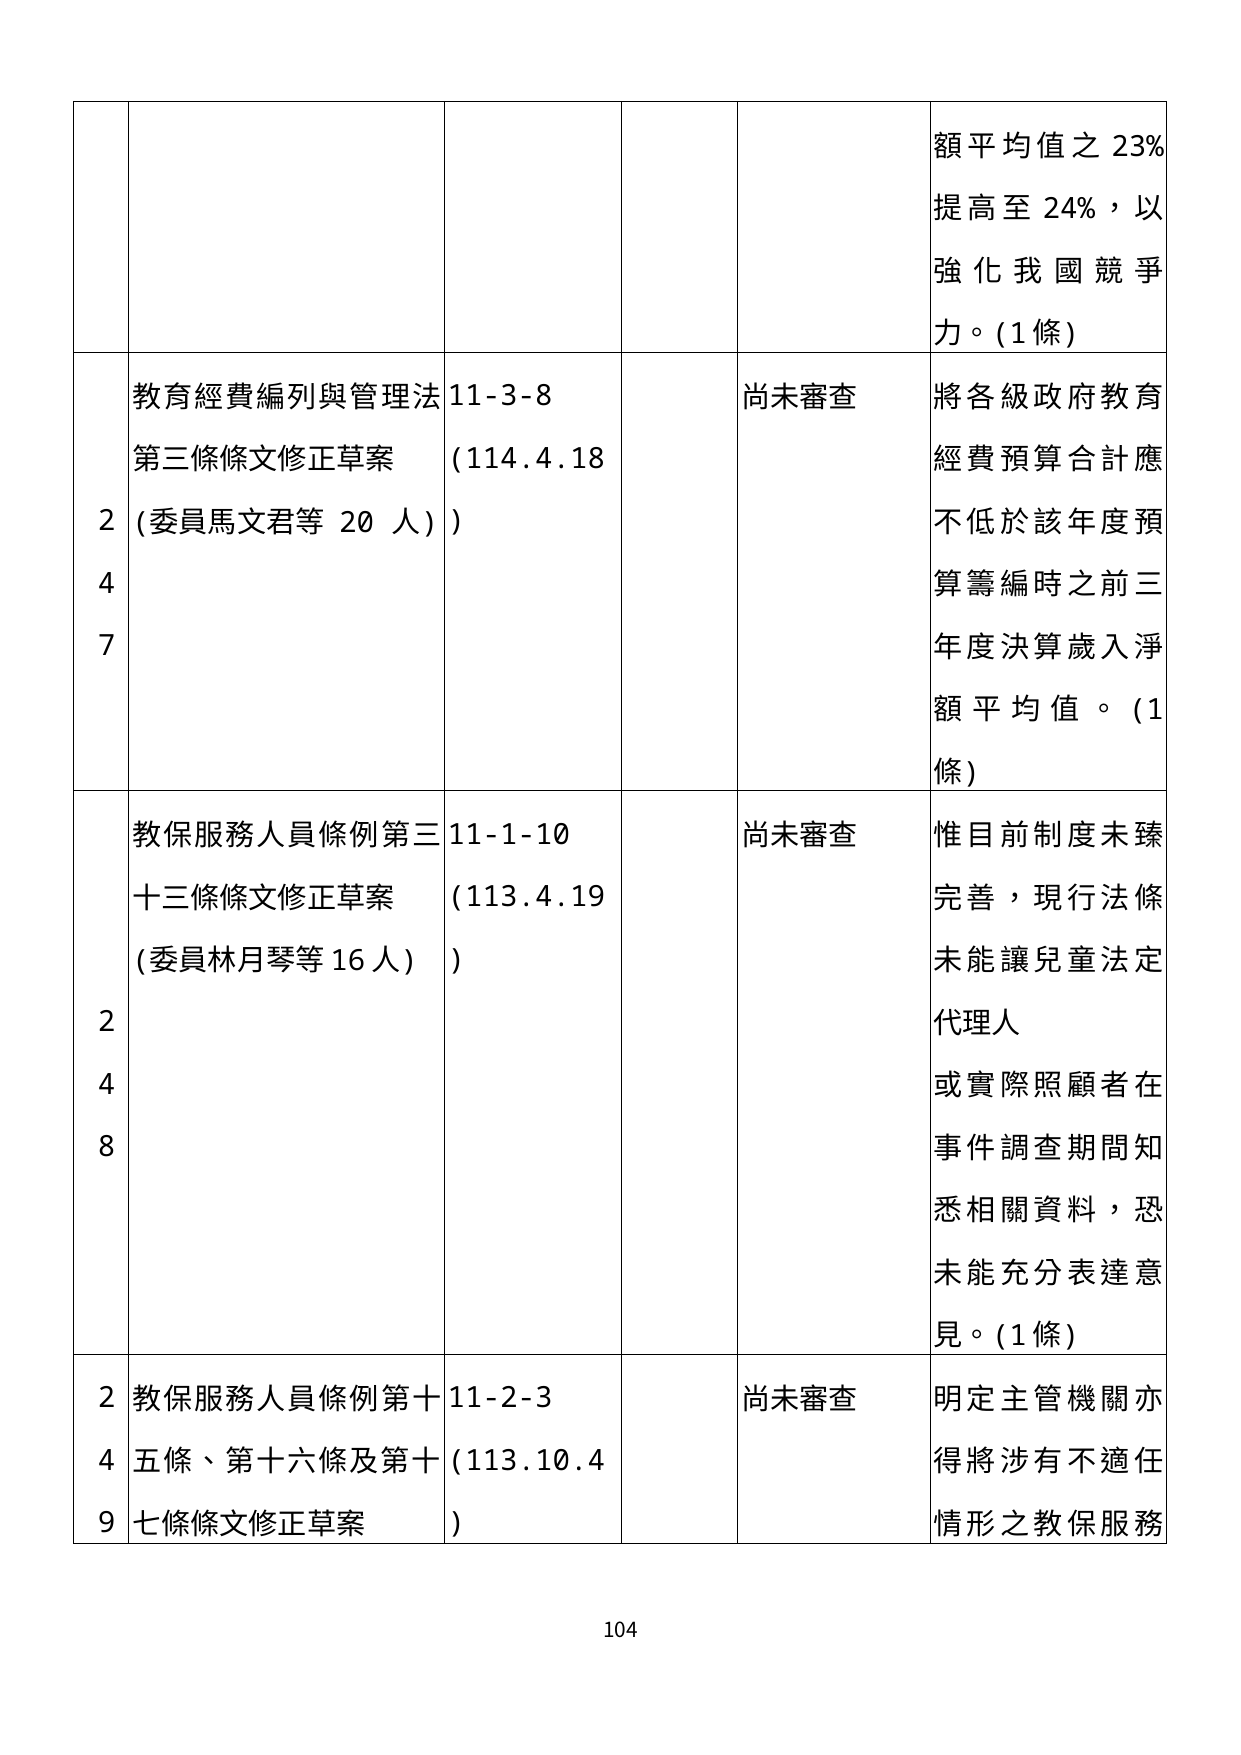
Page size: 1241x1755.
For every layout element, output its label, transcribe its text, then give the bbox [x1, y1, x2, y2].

table_cell [129, 102, 444, 352]
table_cell 尚未審查 [738, 791, 930, 1354]
table_cell 將各級政府教育經費預算合計應不低於該年度預算籌編時之前三年度決算歲入淨額平均值。(1條) [931, 353, 1166, 790]
table_cell [74, 791, 128, 1354]
table_cell [445, 102, 621, 352]
table_cell 明定主管機關亦得將涉有不適任情形之教保服務 [931, 1355, 1166, 1542]
table_cell 11-1-10 (113.4.19) [445, 791, 621, 1354]
table_cell [738, 102, 930, 352]
table_cell 教保服務人員條例第十五條、第十六條及第十七條條文修正草案 [129, 1355, 444, 1542]
table_cell [622, 102, 737, 352]
table_cell [622, 1355, 737, 1542]
table_cell 尚未審查 [738, 1355, 930, 1542]
table_cell 惟目前制度未臻完善，現行法條未能讓兒童法定代理人 或實際照顧者在事件調查期間知悉相關資料，恐未能充分表達意見。(1條) [931, 791, 1166, 1354]
table_cell [74, 1355, 128, 1542]
table_cell 尚未審查 [738, 353, 930, 790]
table_cell 11-2-3 (113.10.4) [445, 1355, 621, 1542]
table_cell [74, 102, 128, 352]
table_cell [74, 353, 128, 790]
table_cell [622, 791, 737, 1354]
table_cell 11-3-8 (114.4.18) [445, 353, 621, 790]
table_cell 教保服務人員條例第三十三條條文修正草案 (委員林月琴等16人) [129, 791, 444, 1354]
table_cell 額平均值之23%提高至24%，以強化我國競爭力。(1條) [931, 102, 1166, 352]
table_cell 教育經費編列與管理法第三條條文修正草案 (委員馬文君等 20 人) [129, 353, 444, 790]
table_cell [622, 353, 737, 790]
